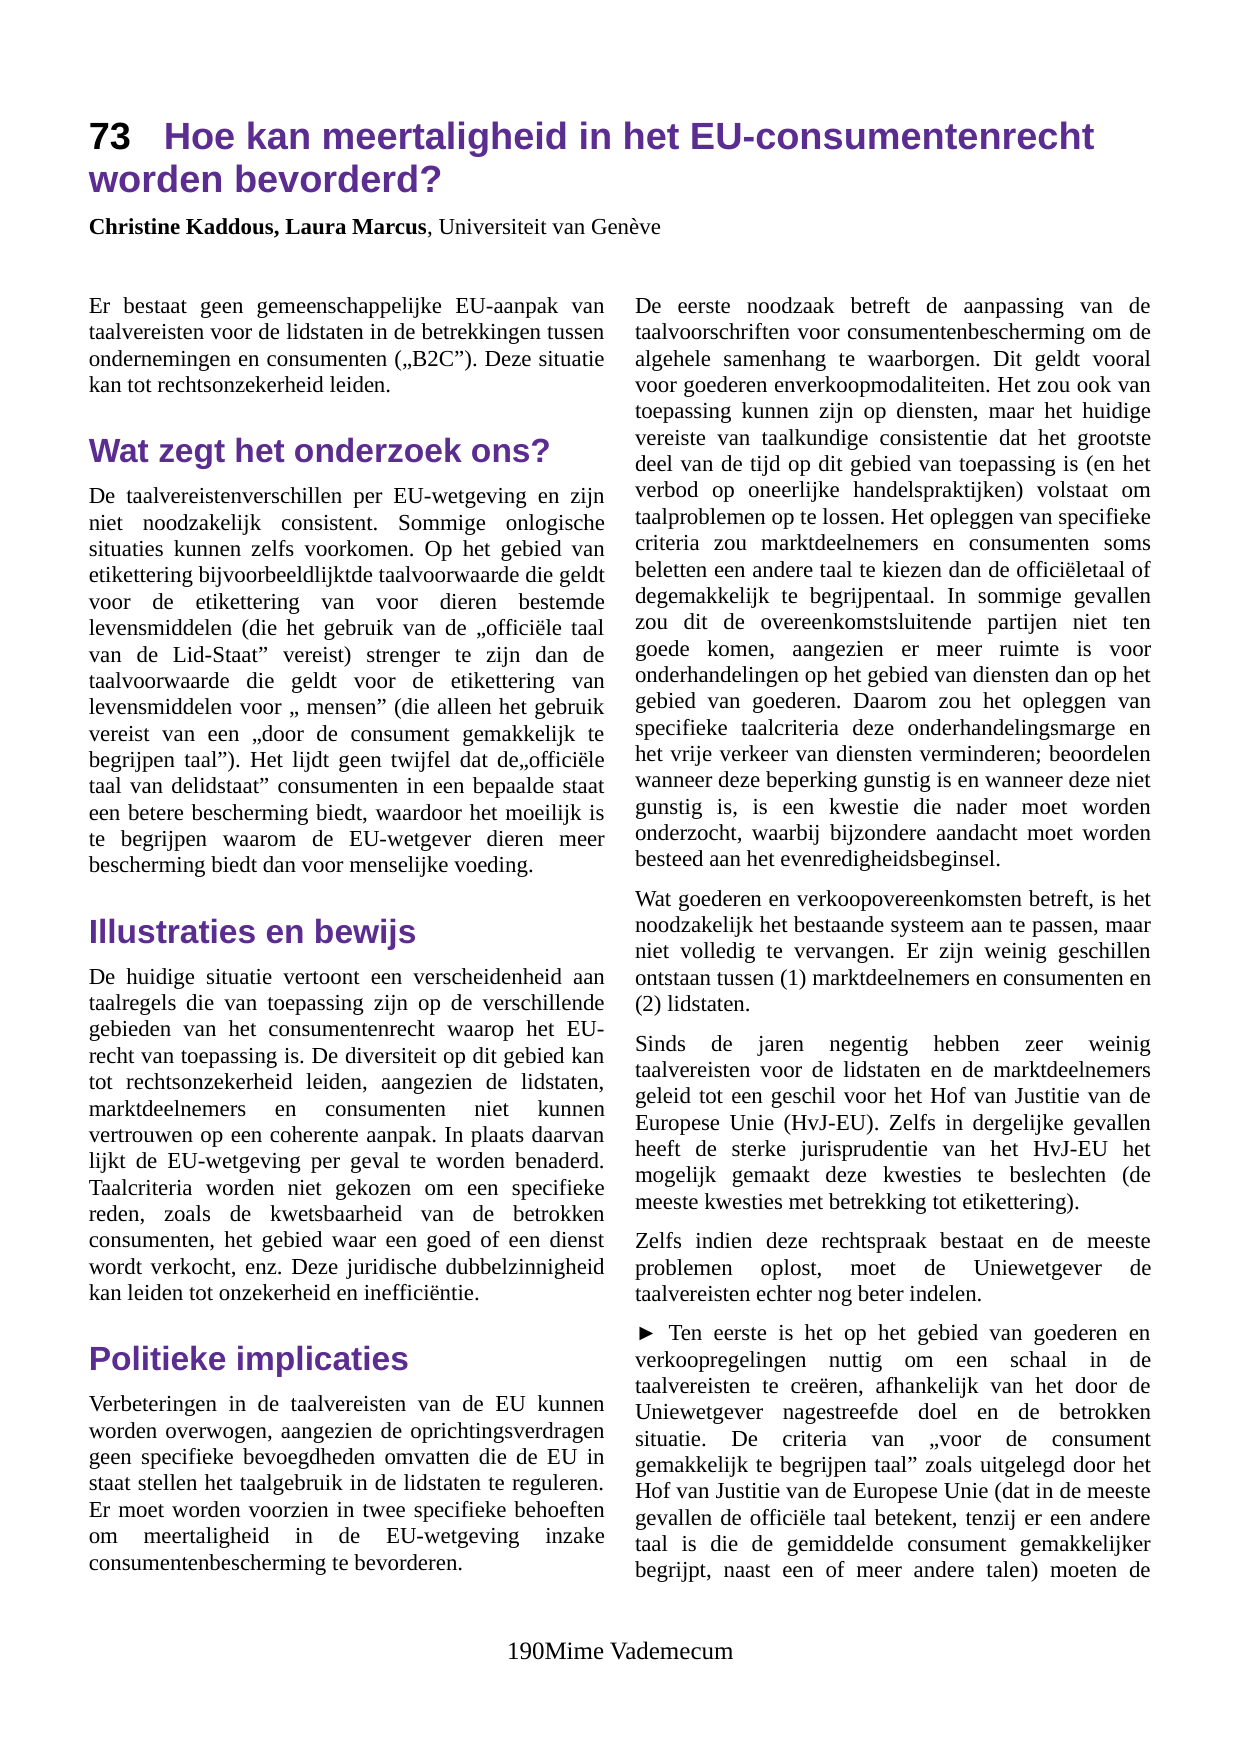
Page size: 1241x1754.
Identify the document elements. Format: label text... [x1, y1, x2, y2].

text Zelfs indien deze rechtspraak bestaat en de meeste problemen oplost, moet de Uniewetgever de taalvereisten echter nog beter indelen. [635, 1227, 1152, 1306]
text De huidige situatie vertoont een verscheidenheid aan taalregels die van toepassing zijn op de verschillende gebieden van het consumentenrecht waarop het EU-recht van toepassing is. De diversiteit op dit gebied kan tot rechtsonzekerheid leiden, aangezien de lidstaten, marktdeelnemers en consumenten niet kunnen vertrouwen op een coherente aanpak. In plaats daarvan lijkt de EU-wetgeving per geval te worden benaderd. Taalcriteria worden niet gekozen om een specifieke reden, zoals de kwetsbaarheid van de betrokken consumenten, het gebied waar een goed of een dienst wordt verkocht, enz. Deze juridische dubbelzinnigheid kan leiden tot onzekerheid en inefficiëntie. [88, 963, 605, 1305]
text Wat goederen en verkoopovereenkomsten betreft, is het noodzakelijk het bestaande systeem aan te passen, maar niet volledig te vervangen. Er zijn weinig geschillen ontstaan tussen (1) marktdeelnemers en consumenten en (2) lidstaten. [635, 885, 1152, 1017]
subtitle Illustraties en bewijs [88, 912, 605, 950]
subtitle Politieke implicaties [88, 1339, 605, 1378]
text De eerste noodzaak betreft de aanpassing van de taalvoorschriften voor consumentenbescherming om de algehele samenhang te waarborgen. Dit geldt vooral voor goederen enverkoopmodaliteiten. Het zou ook van toepassing kunnen zijn op diensten, maar het huidige vereiste van taalkundige consistentie dat het grootste deel van de tijd op dit gebied van toepassing is (en het verbod op oneerlijke handelspraktijken) volstaat om taalproblemen op te lossen. Het opleggen van specifieke criteria zou marktdeelnemers en consumenten soms beletten een andere taal te kiezen dan de officiëletaal of degemakkelijk te begrijpentaal. In sommige gevallen zou dit de overeenkomstsluitende partijen niet ten goede komen, aangezien er meer ruimte is voor onderhandelingen op het gebied van diensten dan op het gebied van goederen. Daarom zou het opleggen van specifieke taalcriteria deze onderhandelingsmarge en het vrije verkeer van diensten verminderen; beoordelen wanneer deze beperking gunstig is en wanneer deze niet gunstig is, is een kwestie die nader moet worden onderzocht, waarbij bijzondere aandacht moet worden besteed aan het evenredigheidsbeginsel. [635, 292, 1152, 872]
subtitle Wat zegt het onderzoek ons? [88, 431, 605, 470]
text Sinds de jaren negentig hebben zeer weinig taalvereisten voor de lidstaten en de marktdeelnemers geleid tot een geschil voor het Hof van Justitie van de Europese Unie (HvJ-EU). Zelfs in dergelijke gevallen heeft de sterke jurisprudentie van het HvJ-EU het mogelijk gemaakt deze kwesties te beslechten (de meeste kwesties met betrekking tot etikettering). [635, 1030, 1152, 1214]
subtitle Hoe kan meertaligheid in het EU-consumentenrecht worden bevorderd? [88, 113, 1152, 201]
text ► Ten eerste is het op het gebied van goederen en verkoopregelingen nuttig om een schaal in de taalvereisten te creëren, afhankelijk van het door de Uniewetgever nagestreefde doel en de betrokken situatie. De criteria van „voor de consument gemakkelijk te begrijpen taal” zoals uitgelegd door het Hof van Justitie van de Europese Unie (dat in de meeste gevallen de officiële taal betekent, tenzij er een andere taal is die de gemiddelde consument gemakkelijker begrijpt, naast een of meer andere talen) moeten de [635, 1319, 1152, 1583]
text Er bestaat geen gemeenschappelijke EU-aanpak van taalvereisten voor de lidstaten in de betrekkingen tussen ondernemingen en consumenten („B2C”). Deze situatie kan tot rechtsonzekerheid leiden. [88, 292, 605, 397]
text De taalvereistenverschillen per EU-wetgeving en zijn niet noodzakelijk consistent. Sommige onlogische situaties kunnen zelfs voorkomen. Op het gebied van etikettering bijvoorbeeldlijktde taalvoorwaarde die geldt voor de etikettering van voor dieren bestemde levensmiddelen (die het gebruik van de „officiële taal van de Lid-Staat” vereist) strenger te zijn dan de taalvoorwaarde die geldt voor de etikettering van levensmiddelen voor „ mensen” (die alleen het gebruik vereist van een „door de consument gemakkelijk te begrijpen taal”). Het lijdt geen twijfel dat de„officiële taal van delidstaat” consumenten in een bepaalde staat een betere bescherming biedt, waardoor het moeilijk is te begrijpen waarom de EU-wetgever dieren meer bescherming biedt dan voor menselijke voeding. [88, 482, 605, 878]
text Verbeteringen in de taalvereisten van de EU kunnen worden overwogen, aangezien de oprichtingsverdragen geen specifieke bevoegdheden omvatten die de EU in staat stellen het taalgebruik in de lidstaten te reguleren. Er moet worden voorzien in twee specifieke behoeften om meertaligheid in de EU-wetgeving inzake consumentenbescherming te bevorderen. [88, 1390, 605, 1575]
text Christine Kaddous, Laura Marcus, Universiteit van Genève [88, 213, 1152, 240]
